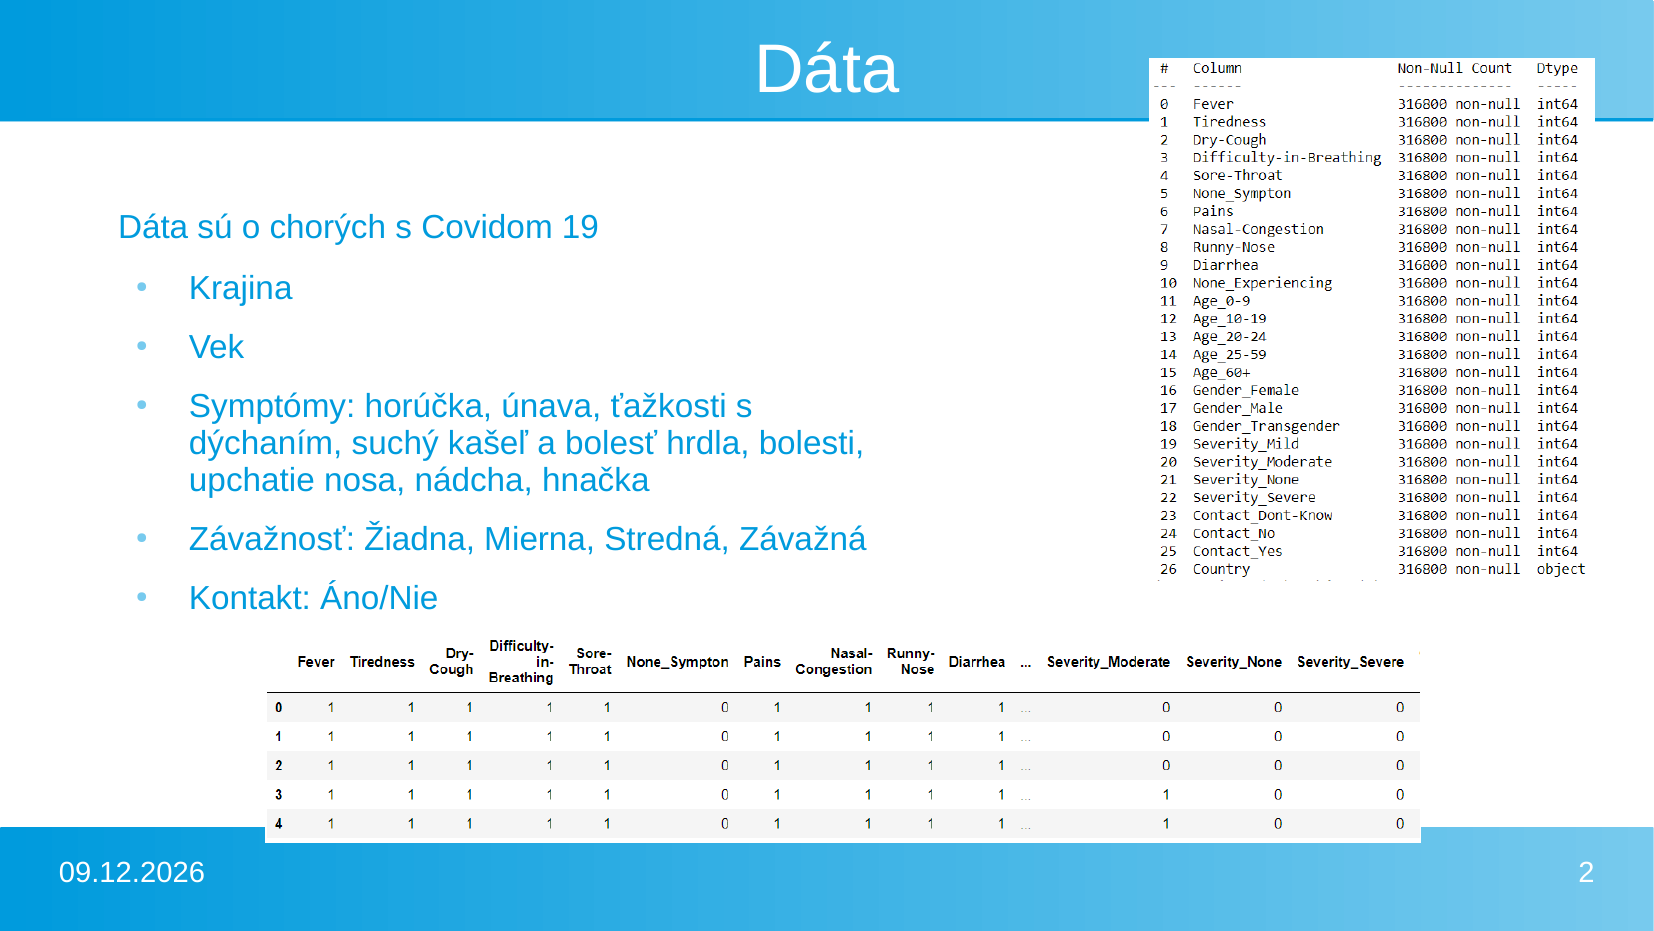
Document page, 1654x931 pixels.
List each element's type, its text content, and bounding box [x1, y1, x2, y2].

picture [1149, 58, 1595, 581]
picture [265, 638, 1421, 843]
title Dáta [59, 29, 1595, 108]
text_box Krajina Vek Symptómy: horúčka, únava, ťažkosti s dýchaním, suchý kašeľ a bolesť hrdla, bolesti, upchatie nosa, nádcha, hnačka Závažnosť: Žiadna, Mierna, Stredná, Závažná Kontakt: Áno/Nie [118, 269, 916, 640]
text_box Dáta sú o chorých s Covidom 19 [118, 208, 1034, 247]
